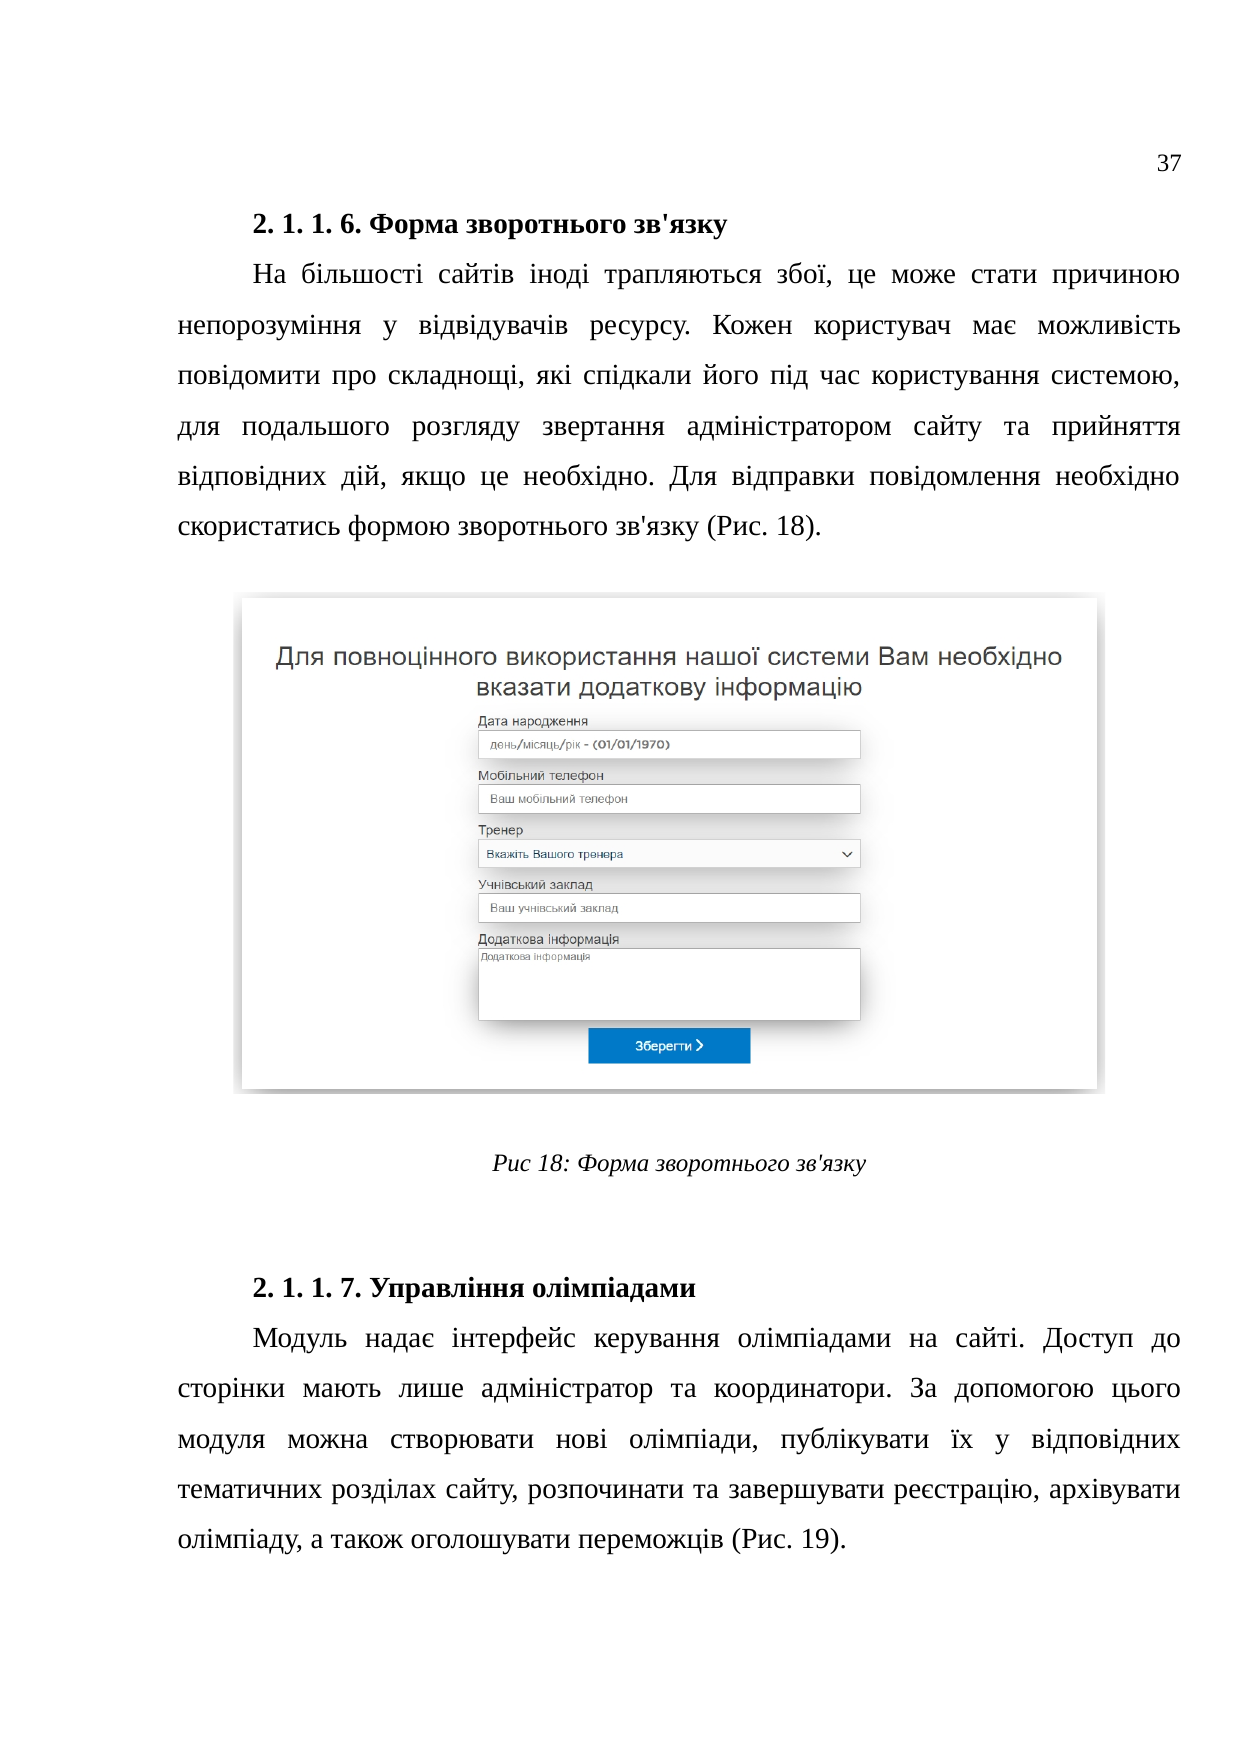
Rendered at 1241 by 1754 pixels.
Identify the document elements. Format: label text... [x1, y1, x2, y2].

subtitle 2. 1. 1. 6. Форма зворотнього зв'язку [177, 206, 1181, 240]
subtitle 2. 1. 1. 7. Управління олімпіадами [177, 1270, 1181, 1303]
text На більшості сайтів іноді трапляються збої, це може стати причиною непорозуміння у відвідувачів ресурсу. Кожен користувач має можливість повідомити про складнощі, які спідкали його під час користування системою, для подальшого розгляду звертання адміністратором сайту та прийняття відповідних дій, якщо це необхідно. Для відправки повідомлення необхідно скористатись формою зворотнього зв'язку (Рис. 18). [177, 257, 1181, 542]
picture [233, 592, 1106, 1094]
text Рис 18: Форма зворотнього зв'язку [190, 1148, 1170, 1177]
text Модуль надає інтерфейс керування олімпіадами на сайті. Доступ до сторінки мають лише адміністратор та координатори. За допомогою цього модуля можна створювати нові олімпіади, публікувати їх у відповідних тематичних розділах сайту, розпочинати та завершувати реєстрацію, архівувати олімпіаду, а також оголошувати переможців (Рис. 19). [177, 1320, 1181, 1555]
